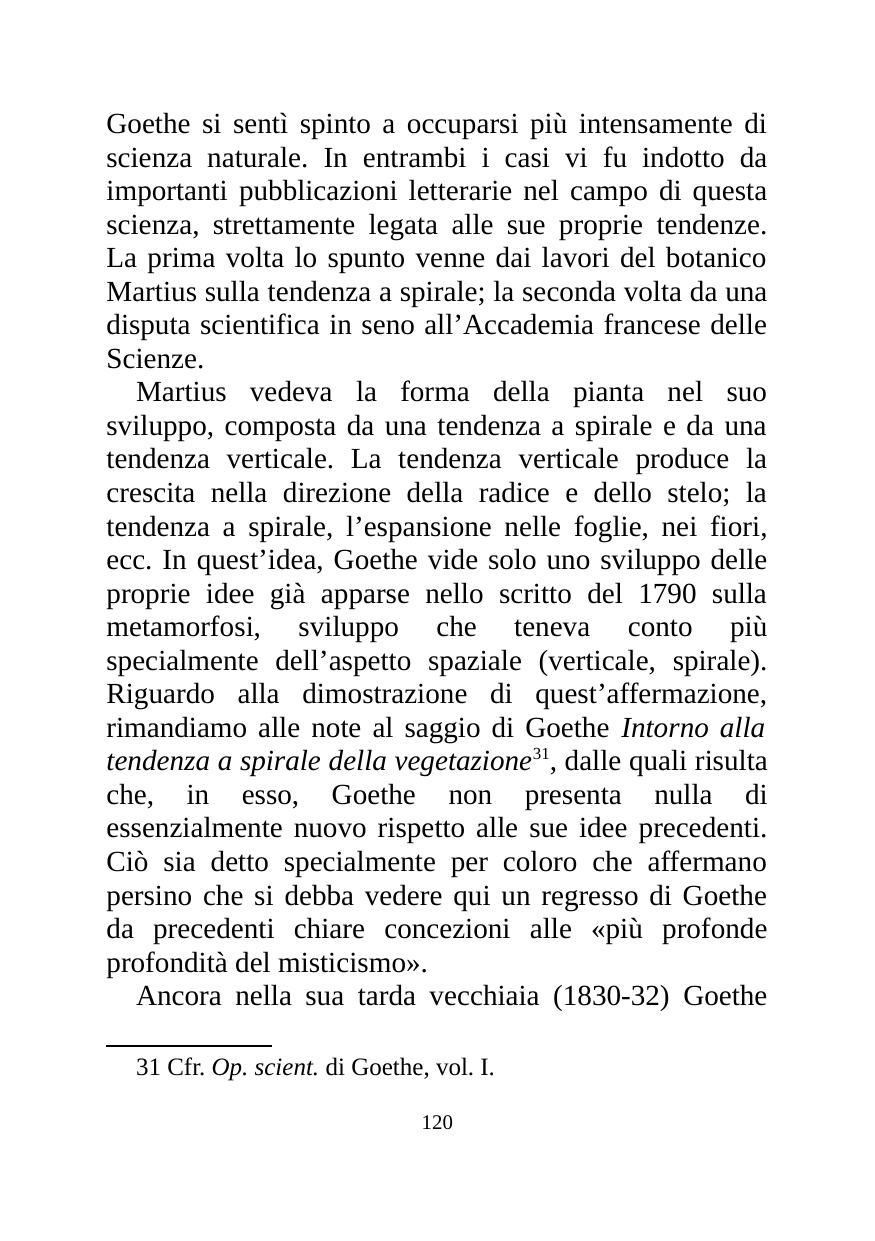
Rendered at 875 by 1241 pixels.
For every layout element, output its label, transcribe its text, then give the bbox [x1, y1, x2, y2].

text Cfr. Op. scient. di Goethe, vol. I. [106, 1052, 768, 1080]
text Martius vedeva la forma della pianta nel suo sviluppo, composta da una tendenza a spirale e da una tendenza verticale. La tendenza verticale produce la crescita nella direzione della radice e dello stelo; la tendenza a spirale, l’espansione nelle foglie, nei fiori, ecc. In quest’idea, Goethe vide solo uno sviluppo delle proprie idee già apparse nello scritto del 1790 sulla metamorfosi, sviluppo che teneva conto più specialmente dell’aspetto spaziale (verticale, spirale). Riguardo alla dimostrazione di quest’affermazione, rimandiamo alle note al saggio di Goethe Intorno alla tendenza a spirale della vegetazione, dalle quali risulta che, in esso, Goethe non presenta nulla di essenzialmente nuovo rispetto alle sue idee precedenti. Ciò sia detto specialmente per coloro che affermano persino che si debba vedere qui un regresso di Goethe da precedenti chiare concezioni alle «più profonde profondità del misticismo». [106, 374, 768, 978]
text Goethe si sentì spinto a occuparsi più intensamente di scienza naturale. In entrambi i casi vi fu indotto da importanti pubblicazioni letterarie nel campo di questa scienza, strettamente legata alle sue proprie tendenze. La prima volta lo spunto venne dai lavori del botanico Martius sulla tendenza a spirale; la seconda volta da una disputa scientifica in seno all’Accademia francese delle Scienze. [106, 106, 768, 374]
text Ancora nella sua tarda vecchiaia (1830-32) Goethe [106, 978, 768, 1012]
